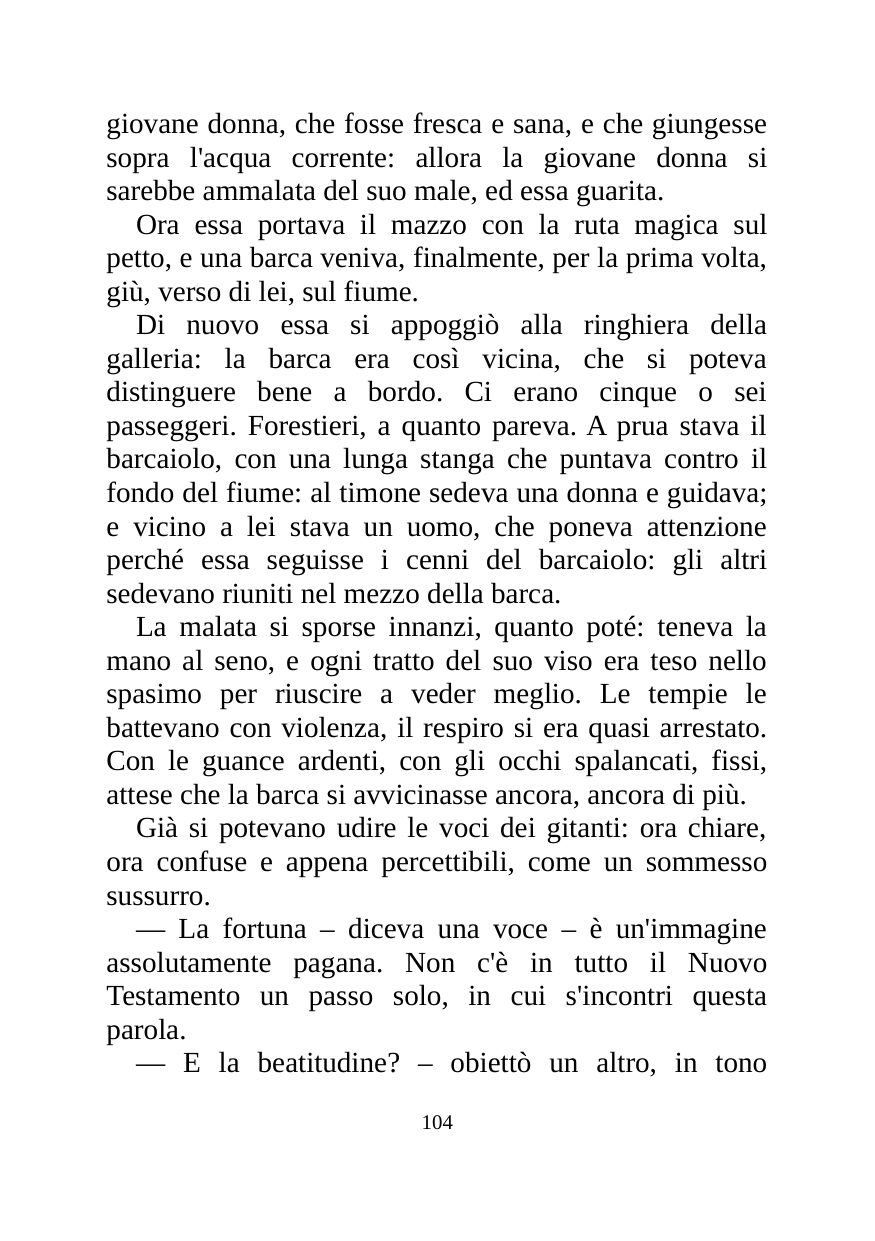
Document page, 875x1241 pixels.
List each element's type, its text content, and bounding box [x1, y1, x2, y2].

text Di nuovo essa si appoggiò alla ringhiera della galleria: la barca era così vicina, che si poteva distinguere bene a bordo. Ci erano cinque o sei passeggeri. Forestieri, a quanto pareva. A prua stava il barcaiolo, con una lunga stanga che puntava contro il fondo del fiume: al timone sedeva una donna e guidava; e vicino a lei stava un uomo, che poneva attenzione perché essa seguisse i cenni del barcaiolo: gli altri sedevano riuniti nel mezzo della barca. [106, 307, 768, 609]
text La malata si sporse innanzi, quanto poté: teneva la mano al seno, e ogni tratto del suo viso era teso nello spasimo per riuscire a veder meglio. Le tempie le battevano con violenza, il respiro si era quasi arrestato. Con le guance ardenti, con gli occhi spalancati, fissi, attese che la barca si avvicinasse ancora, ancora di più. [106, 609, 768, 811]
text Già si potevano udire le voci dei gitanti: ora chiare, ora confuse e appena percettibili, come un sommesso sussurro. [106, 811, 768, 911]
text giovane donna, che fosse fresca e sana, e che giungesse sopra l'acqua corrente: allora la giovane donna si sarebbe ammalata del suo male, ed essa guarita. [106, 106, 768, 207]
text — E la beatitudine? – obiettò un altro, in tono [106, 1045, 768, 1079]
text — La fortuna – diceva una voce – è un'immagine assolutamente pagana. Non c'è in tutto il Nuovo Testamento un passo solo, in cui s'incontri questa parola. [106, 911, 768, 1045]
text Ora essa portava il mazzo con la ruta magica sul petto, e una barca veniva, finalmente, per la prima volta, giù, verso di lei, sul fiume. [106, 207, 768, 307]
